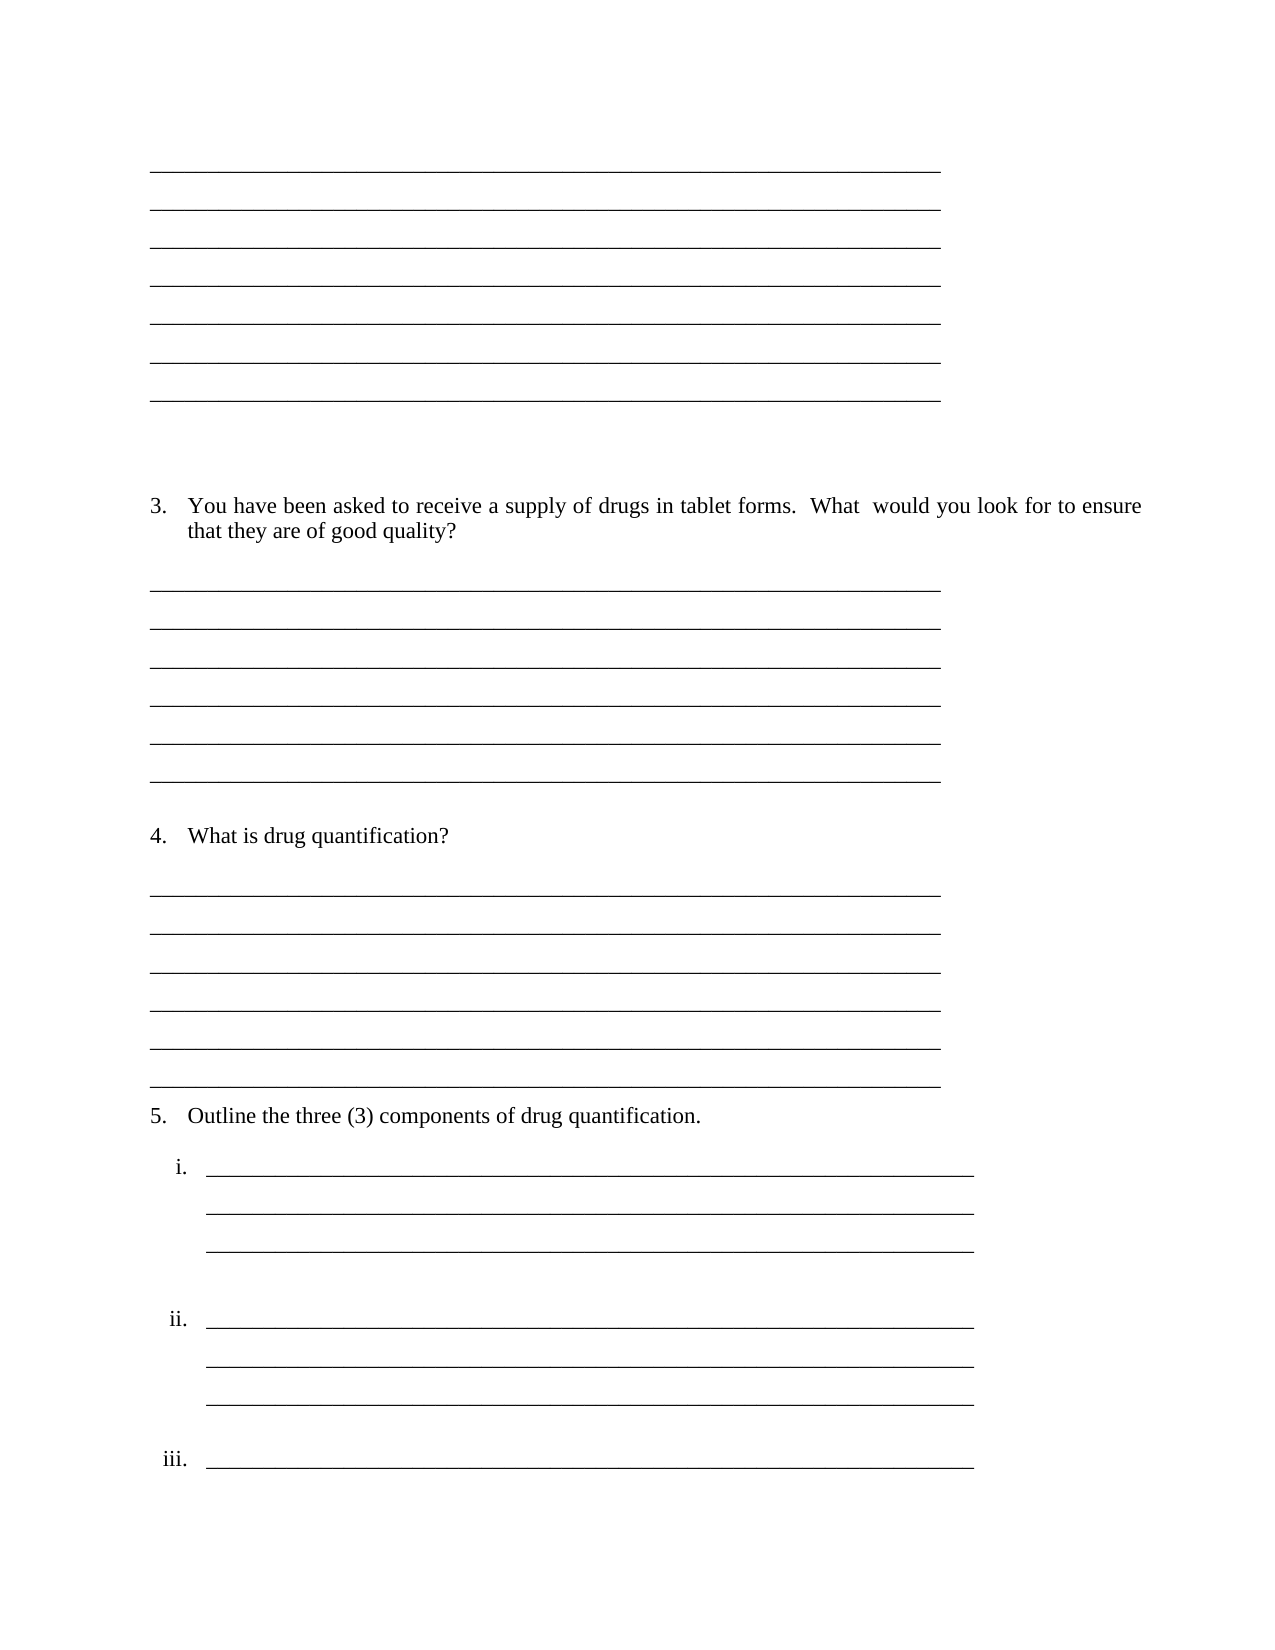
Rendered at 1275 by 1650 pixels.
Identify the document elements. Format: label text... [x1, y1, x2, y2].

list You have been asked to receive a supply of drugs in tablet forms. What would you look for to ensure that they are of good quality? [150, 493, 1144, 544]
text _____________________________________________________________________ [150, 1065, 1144, 1090]
list ___________________________________________________________________ [150, 1306, 1144, 1332]
text _____________________________________________________________________ [150, 1027, 1144, 1052]
text ___________________________________________________________________ [206, 1230, 1144, 1256]
text ___________________________________________________________________ [206, 1344, 1144, 1370]
text _____________________________________________________________________ [150, 341, 1144, 366]
text _____________________________________________________________________ [150, 951, 1144, 976]
text _____________________________________________________________________ [150, 150, 1144, 175]
text _____________________________________________________________________ [150, 607, 1144, 633]
text ___________________________________________________________________ [206, 1383, 1144, 1408]
text _____________________________________________________________________ [150, 379, 1144, 404]
text _____________________________________________________________________ [150, 188, 1144, 213]
text _____________________________________________________________________ [150, 302, 1144, 328]
list ___________________________________________________________________ [150, 1154, 1144, 1179]
text _____________________________________________________________________ [150, 264, 1144, 290]
text _____________________________________________________________________ [150, 684, 1144, 709]
list Outline the three (3) components of drug quantification. [150, 1103, 1144, 1128]
list ___________________________________________________________________ [150, 1446, 1144, 1472]
text _____________________________________________________________________ [150, 646, 1144, 671]
text ___________________________________________________________________ [206, 1192, 1144, 1217]
text _____________________________________________________________________ [150, 760, 1144, 785]
text _____________________________________________________________________ [150, 569, 1144, 595]
text _____________________________________________________________________ [150, 989, 1144, 1014]
text _____________________________________________________________________ [150, 722, 1144, 747]
text _____________________________________________________________________ [150, 912, 1144, 938]
text _____________________________________________________________________ [150, 226, 1144, 252]
list What is drug quantification? [150, 823, 1144, 849]
text _____________________________________________________________________ [150, 874, 1144, 900]
